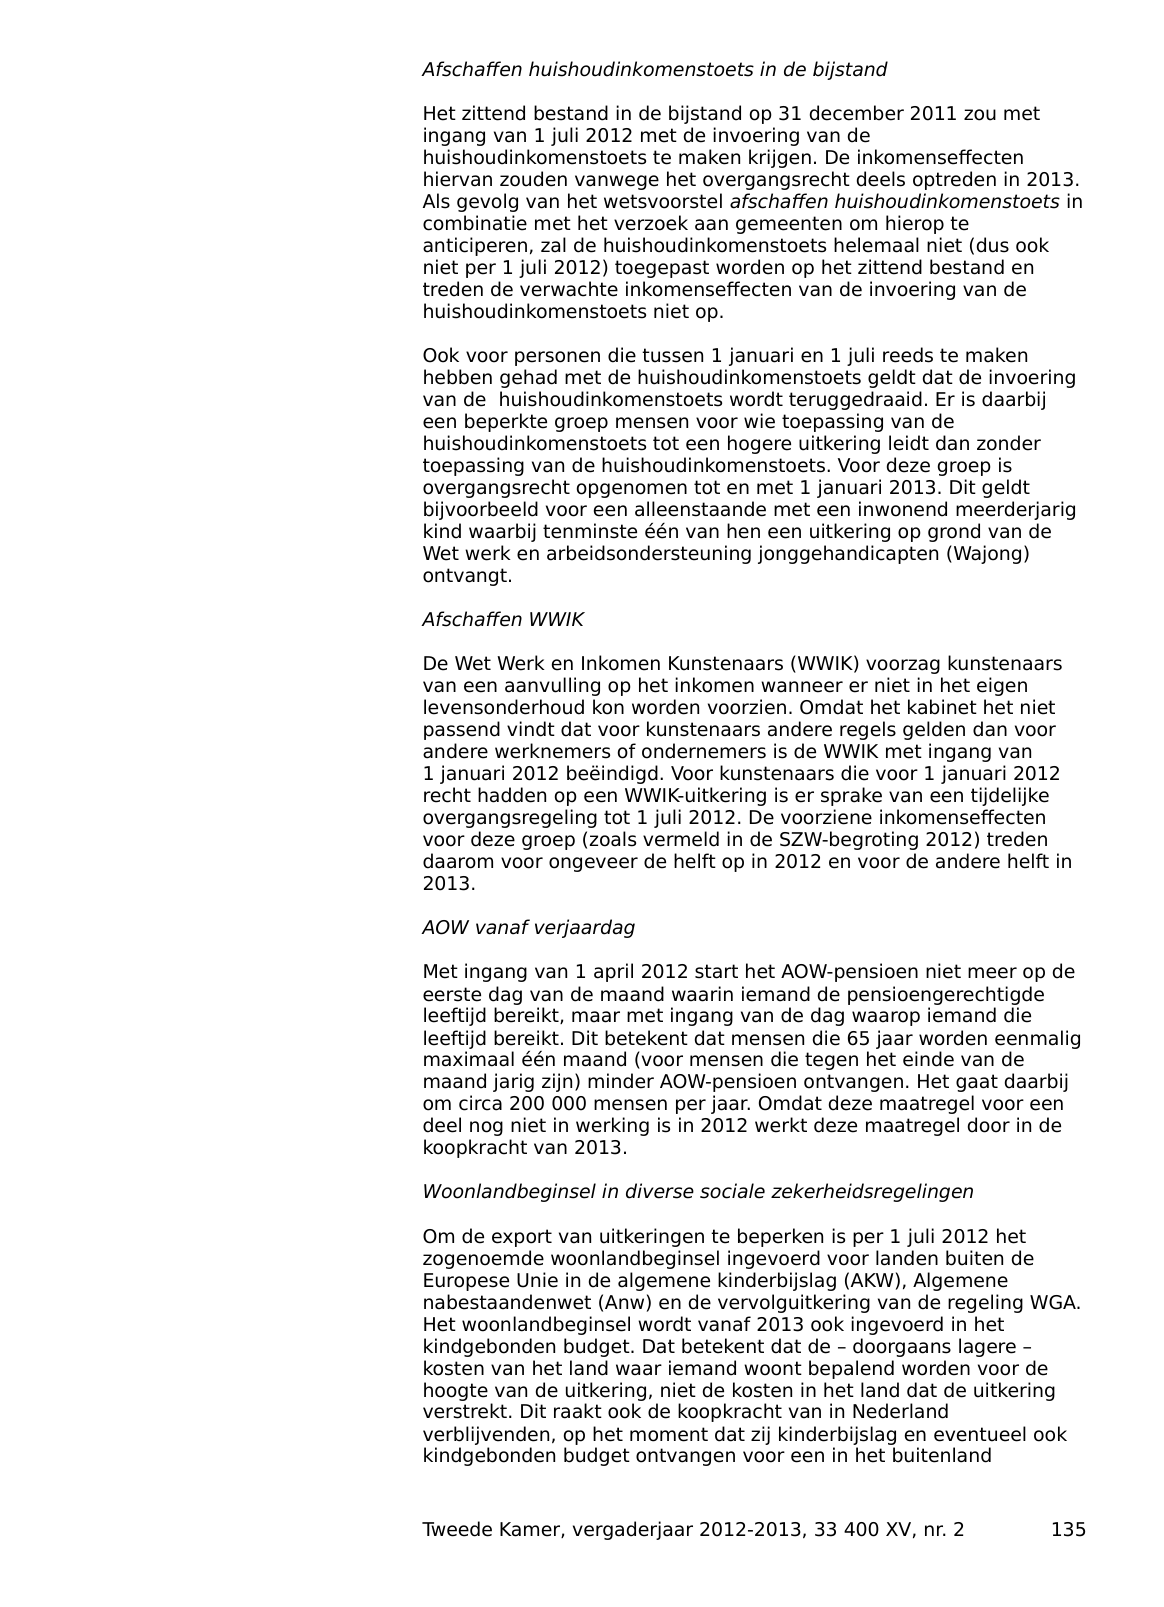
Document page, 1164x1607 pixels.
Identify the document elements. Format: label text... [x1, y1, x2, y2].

subtitle Afschaffen huishoudinkomenstoets in de bijstand [422, 59, 1087, 81]
subtitle Woonlandbeginsel in diverse sociale zekerheidsregelingen [422, 1181, 1087, 1203]
text Om de export van uitkeringen te beperken is per 1 juli 2012 het zogenoemde woonlandbeginsel ingevoerd voor landen buiten de Europese Unie in de algemene kinderbijslag (AKW), Algemene nabestaandenwet (Anw) en de vervolguitkering van de regeling WGA. Het woonlandbeginsel wordt vanaf 2013 ook ingevoerd in het kindgebonden budget. Dat betekent dat de – doorgaans lagere – kosten van het land waar iemand woont bepalend worden voor de hoogte van de uitkering, niet de kosten in het land dat de uitkering verstrekt. Dit raakt ook de koopkracht van in Nederland verblijvenden, op het moment dat zij kinderbijslag en eventueel ook kindgebonden budget ontvangen voor een in het buitenland [422, 1226, 1087, 1467]
subtitle AOW vanaf verjaardag [422, 917, 1087, 939]
text De Wet Werk en Inkomen Kunstenaars (WWIK) voorzag kunstenaars van een aanvulling op het inkomen wanneer er niet in het eigen levensonderhoud kon worden voorzien. Omdat het kabinet het niet passend vindt dat voor kunstenaars andere regels gelden dan voor andere werknemers of ondernemers is de WWIK met ingang van 1 januari 2012 beëindigd. Voor kunstenaars die voor 1 januari 2012 recht hadden op een WWIK-uitkering is er sprake van een tijdelijke overgangsregeling tot 1 juli 2012. De voorziene inkomenseffecten voor deze groep (zoals vermeld in de SZW-begroting 2012) treden daarom voor ongeveer de helft op in 2012 en voor de andere helft in 2013. [422, 653, 1087, 895]
subtitle Afschaffen WWIK [422, 609, 1087, 631]
text Met ingang van 1 april 2012 start het AOW-pensioen niet meer op de eerste dag van de maand waarin iemand de pensioengerechtigde leeftijd bereikt, maar met ingang van de dag waarop iemand die leeftijd bereikt. Dit betekent dat mensen die 65 jaar worden eenmalig maximaal één maand (voor mensen die tegen het einde van de maand jarig zijn) minder AOW-pensioen ontvangen. Het gaat daarbij om circa 200 000 mensen per jaar. Omdat deze maatregel voor een deel nog niet in werking is in 2012 werkt deze maatregel door in de koopkracht van 2013. [422, 961, 1087, 1159]
text Het zittend bestand in de bijstand op 31 december 2011 zou met ingang van 1 juli 2012 met de invoering van de huishoudinkomenstoets te maken krijgen. De inkomenseffecten hiervan zouden vanwege het overgangsrecht deels optreden in 2013. Als gevolg van het wetsvoorstel afschaffen huishoudinkomenstoets in combinatie met het verzoek aan gemeenten om hierop te anticiperen, zal de huishoudinkomenstoets helemaal niet (dus ook niet per 1 juli 2012) toegepast worden op het zittend bestand en treden de verwachte inkomenseffecten van de invoering van de huishoudinkomenstoets niet op. [422, 103, 1087, 323]
text Ook voor personen die tussen 1 januari en 1 juli reeds te maken hebben gehad met de huishoudinkomenstoets geldt dat de invoering van de huishoudinkomenstoets wordt teruggedraaid. Er is daarbij een beperkte groep mensen voor wie toepassing van de huishoudinkomenstoets tot een hogere uitkering leidt dan zonder toepassing van de huishoudinkomenstoets. Voor deze groep is overgangsrecht opgenomen tot en met 1 januari 2013. Dit geldt bijvoorbeeld voor een alleenstaande met een inwonend meerderjarig kind waarbij tenminste één van hen een uitkering op grond van de Wet werk en arbeidsondersteuning jonggehandicapten (Wajong) ontvangt. [422, 345, 1087, 587]
